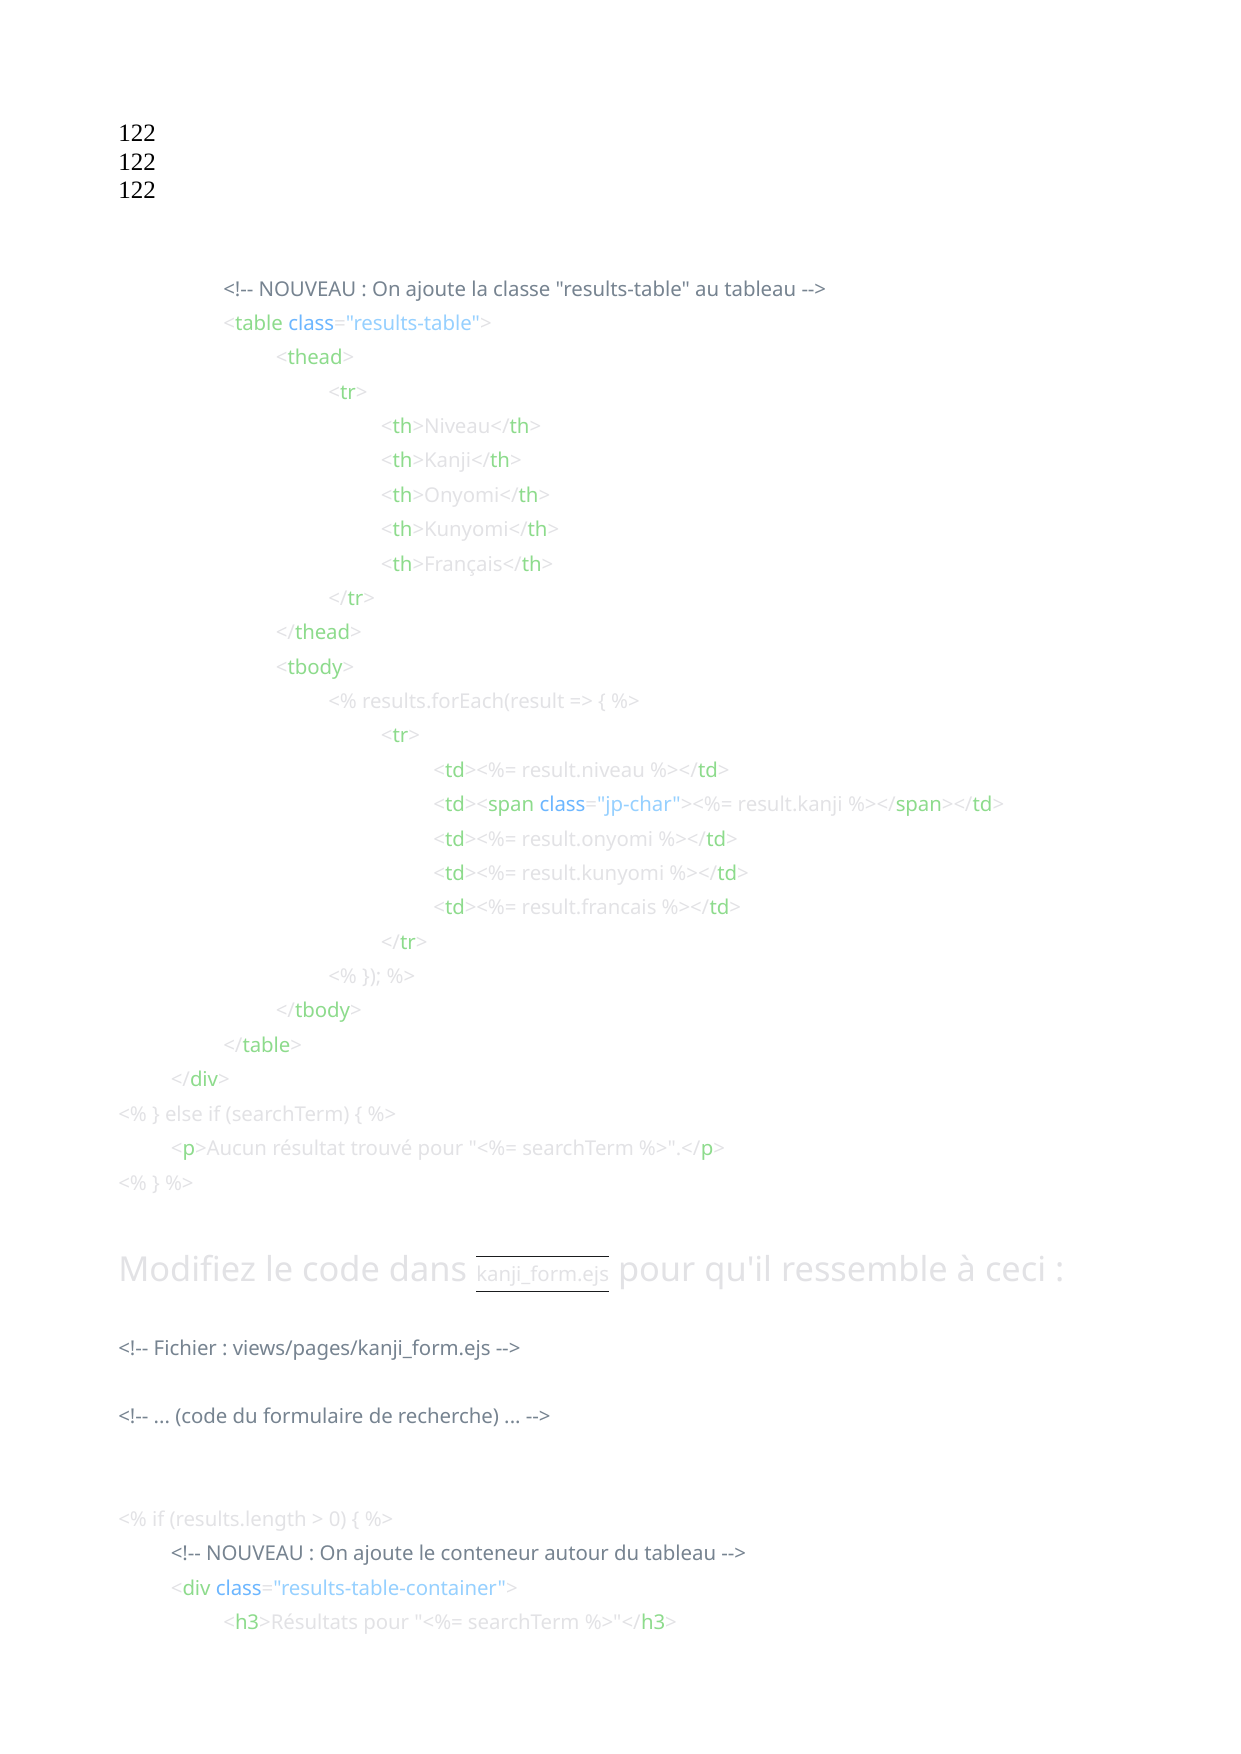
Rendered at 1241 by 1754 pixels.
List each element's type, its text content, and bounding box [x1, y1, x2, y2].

text <thead> [118, 337, 1122, 371]
text </tbody> [118, 990, 1122, 1024]
text <% results.forEach(result => { %> [118, 681, 1122, 715]
text <!-- NOUVEAU : On ajoute la classe "results-table" au tableau --> [118, 268, 1122, 303]
subtitle Modifiez le code dans kanji_form.ejs pour qu'il ressemble à ceci : [118, 1245, 1122, 1292]
text <p>Aucun résultat trouvé pour "<%= searchTerm %>".</p> [118, 1128, 1122, 1162]
text <th>Kunyomi</th> [118, 509, 1122, 543]
text <tr> [118, 715, 1122, 749]
text <% if (results.length > 0) { %> [118, 1498, 1122, 1533]
text <!-- NOUVEAU : On ajoute le conteneur autour du tableau --> [118, 1533, 1122, 1567]
text <tr> [118, 371, 1122, 406]
text <td><%= result.niveau %></td> [118, 749, 1122, 784]
text <th>Français</th> [118, 543, 1122, 578]
text <h3>Résultats pour "<%= searchTerm %>"</h3> [118, 1601, 1122, 1636]
text <td><span class="jp-char"><%= result.kanji %></span></td> [118, 784, 1122, 818]
text </tr> [118, 578, 1122, 612]
text </tr> [118, 921, 1122, 956]
text <tbody> [118, 646, 1122, 681]
text </div> [118, 1059, 1122, 1093]
text <% } else if (searchTerm) { %> [118, 1093, 1122, 1128]
text <th>Onyomi</th> [118, 474, 1122, 509]
text </thead> [118, 612, 1122, 646]
text <% } %> [118, 1162, 1122, 1196]
text <% }); %> [118, 956, 1122, 990]
text <td><%= result.onyomi %></td> [118, 818, 1122, 853]
text <!-- Fichier : views/pages/kanji_form.ejs --> [118, 1326, 1122, 1361]
text </table> [118, 1024, 1122, 1059]
text <table class="results-table"> [118, 303, 1122, 337]
text <td><%= result.francais %></td> [118, 887, 1122, 921]
text <th>Niveau</th> [118, 406, 1122, 440]
text <th>Kanji</th> [118, 440, 1122, 474]
text <td><%= result.kunyomi %></td> [118, 853, 1122, 887]
text <div class="results-table-container"> [118, 1567, 1122, 1601]
text <!-- ... (code du formulaire de recherche) ... --> [118, 1395, 1122, 1429]
